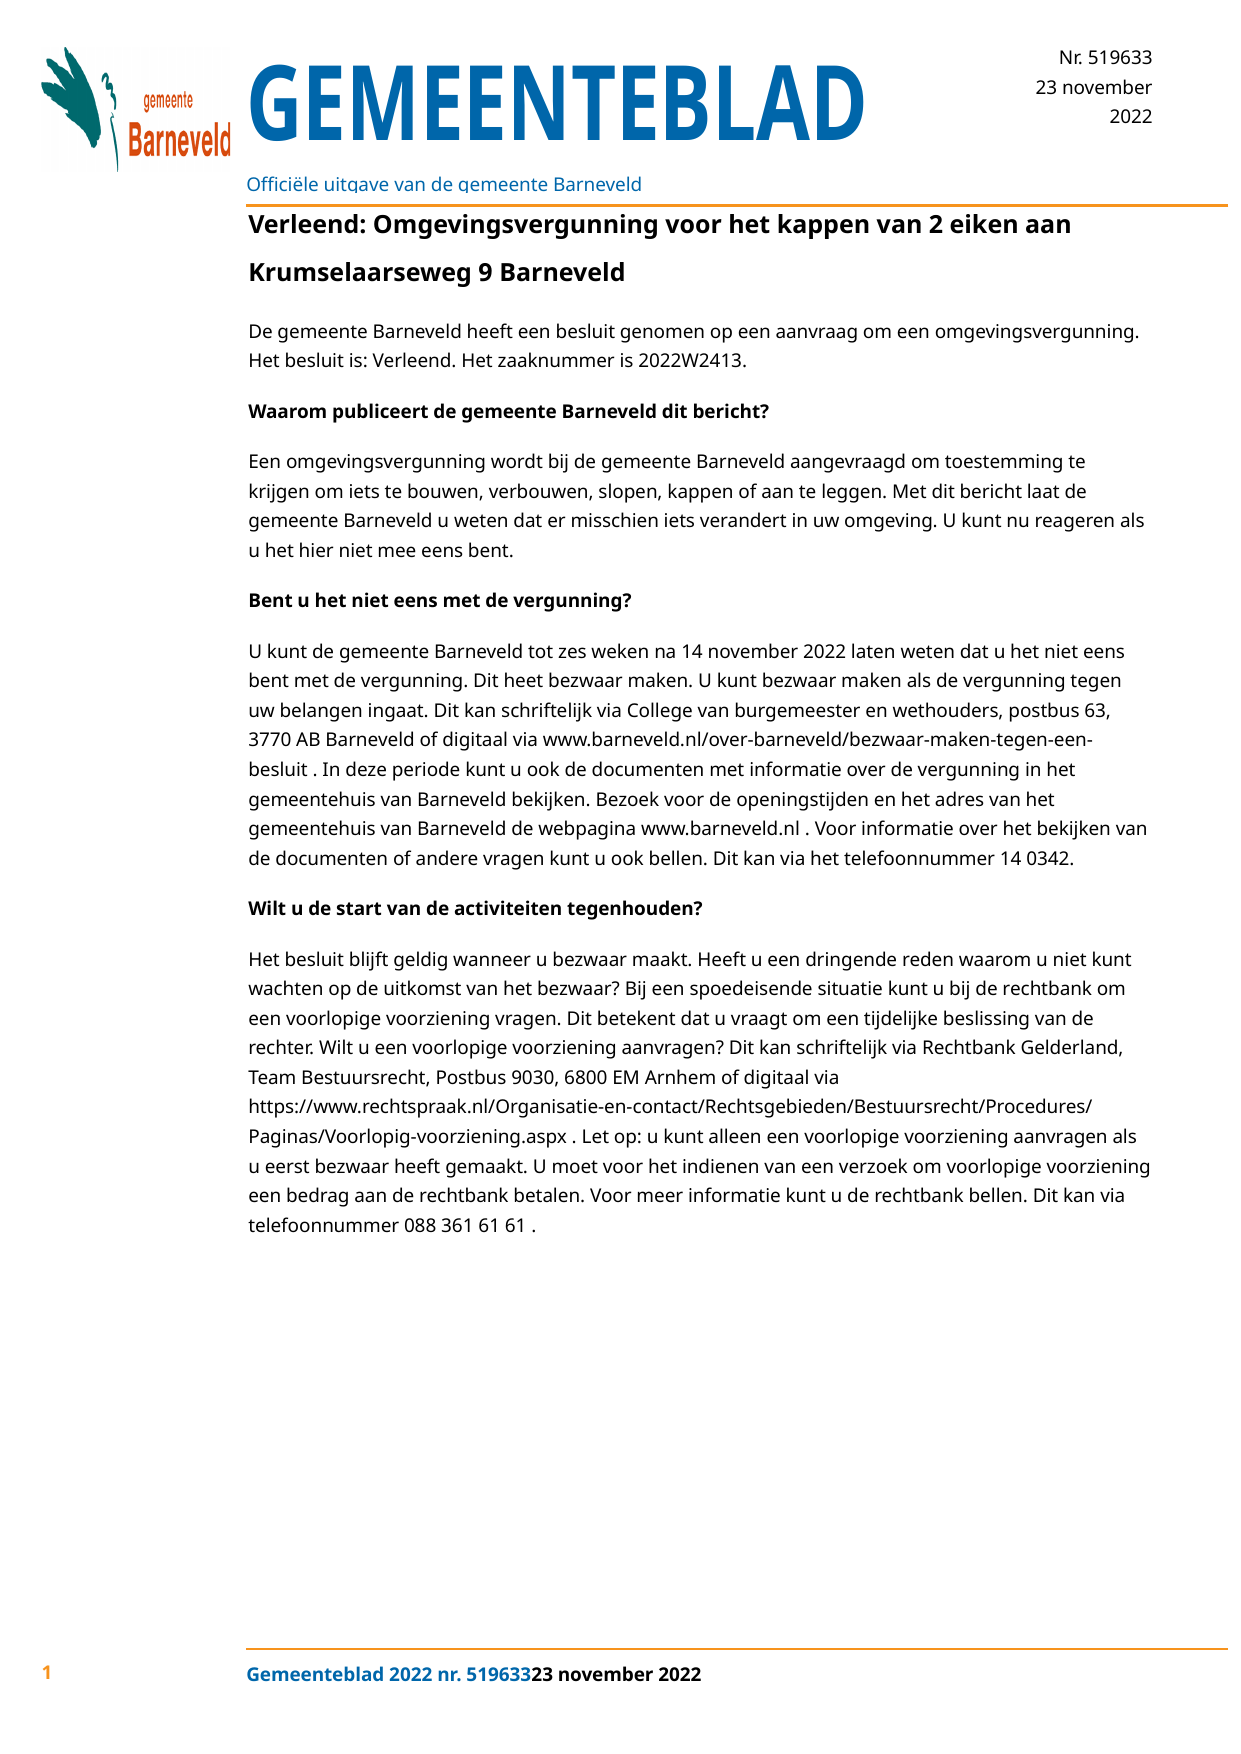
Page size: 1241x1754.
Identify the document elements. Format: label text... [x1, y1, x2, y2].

text Het besluit blijft geldig wanneer u bezwaar maakt. Heeft u een dringende reden waarom u niet kunt wachten op de uitkomst van het bezwaar? Bij een spoedeisende situatie kunt u bij de rechtbank om een voorlopige voorziening vragen. Dit betekent dat u vraagt om een tijdelijke beslissing van de rechter. Wilt u een voorlopige voorziening aanvragen? Dit kan schriftelijk via Rechtbank Gelderland, Team Bestuursrecht, Postbus 9030, 6800 EM Arnhem of digitaal via https://www.rechtspraak.nl/Organisatie-en-contact/Rechtsgebieden/Bestuursrecht/Procedures/Paginas/Voorlopig-voorziening.aspx . Let op: u kunt alleen een voorlopige voorziening aanvragen als u eerst bezwaar heeft gemaakt. U moet voor het indienen van een verzoek om voorlopige voorziening een bedrag aan de rechtbank betalen. Voor meer informatie kunt u de rechtbank bellen. Dit kan via telefoonnummer 088 361 61 61 . [248, 946, 1152, 1238]
text Waarom publiceert de gemeente Barneveld dit bericht? [248, 398, 1152, 424]
text U kunt de gemeente Barneveld tot zes weken na 14 november 2022 laten weten dat u het niet eens bent met de vergunning. Dit heet bezwaar maken. U kunt bezwaar maken als de vergunning tegen uw belangen ingaat. Dit kan schriftelijk via College van burgemeester en wethouders, postbus 63, 3770 AB Barneveld of digitaal via www.barneveld.nl/over-barneveld/bezwaar-maken-tegen-een-besluit . In deze periode kunt u ook de documenten met informatie over de vergunning in het gemeentehuis van Barneveld bekijken. Bezoek voor de openingstijden en het adres van het gemeentehuis van Barneveld de webpagina www.barneveld.nl . Voor informatie over het bekijken van de documenten of andere vragen kunt u ook bellen. Dit kan via het telefoonnummer 14 0342. [248, 638, 1152, 871]
picture [41, 47, 231, 172]
text De gemeente Barneveld heeft een besluit genomen op een aanvraag om een omgevingsvergunning. Het besluit is: Verleend. Het zaaknummer is 2022W2413. [248, 318, 1152, 373]
text Bent u het niet eens met de vergunning? [248, 587, 1152, 613]
text Wilt u de start van de activiteiten tegenhouden? [248, 895, 1152, 921]
text Een omgevingsvergunning wordt bij de gemeente Barneveld aangevraagd om toestemming te krijgen om iets te bouwen, verbouwen, slopen, kappen of aan te leggen. Met dit bericht laat de gemeente Barneveld u weten dat er misschien iets verandert in uw omgeving. U kunt nu reageren als u het hier niet mee eens bent. [248, 448, 1152, 563]
text Verleend: Omgevingsvergunning voor het kappen van 2 eiken aan Krumselaarseweg 9 Barneveld [248, 207, 1152, 288]
